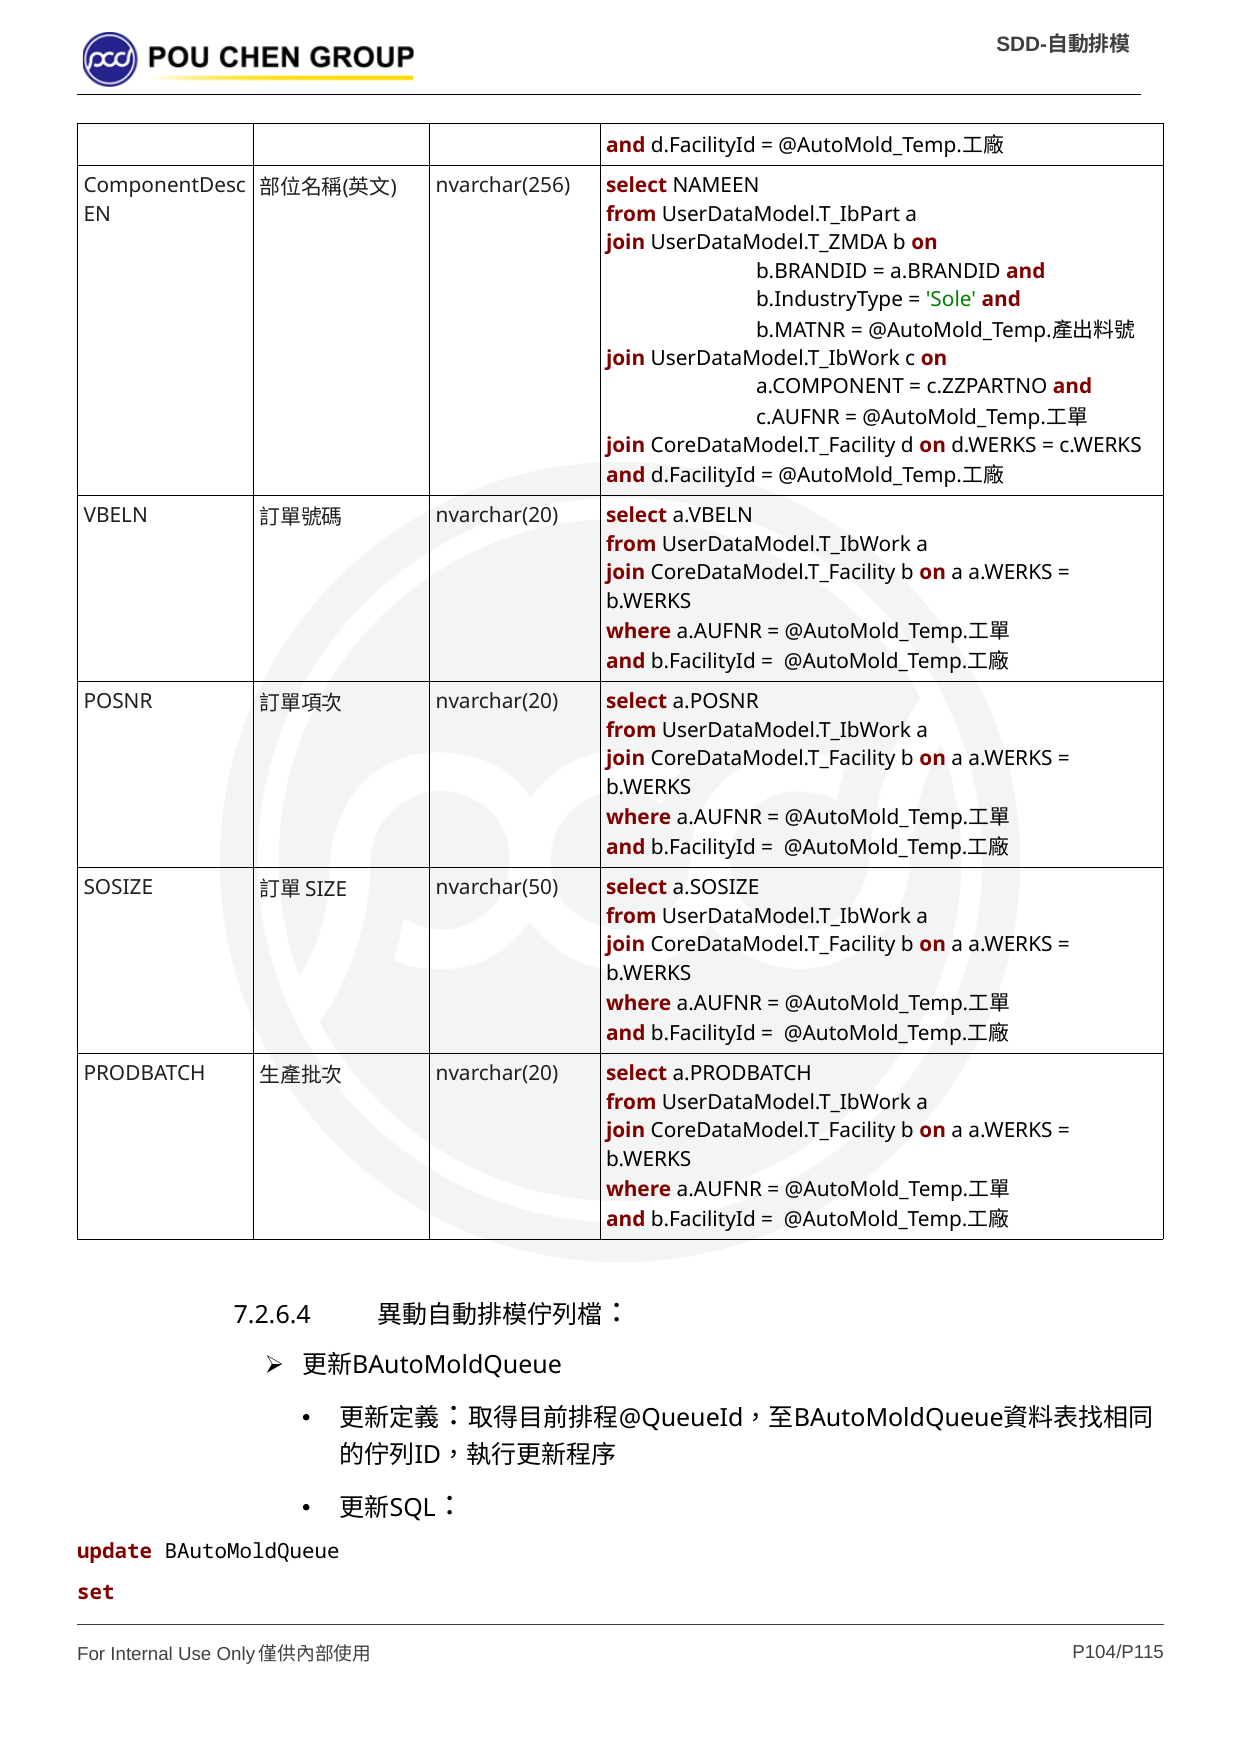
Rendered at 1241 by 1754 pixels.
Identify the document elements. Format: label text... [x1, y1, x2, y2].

picture [254, 682, 429, 867]
picture [430, 868, 600, 1053]
table_cell nvarchar(20) [430, 682, 600, 867]
picture [254, 868, 429, 1053]
table_cell select a.PRODBATCH from UserDataModel.T_IbWork a join CoreDataModel.T_Facility b on a a.WERKS = b.WERKS where a.AUFNR = @AutoMold_Temp.工單 and b.FacilityId = @AutoMold_Temp.工廠 [601, 1054, 1163, 1238]
picture [430, 462, 600, 495]
table_cell SOSIZE [78, 868, 253, 1053]
picture [220, 1240, 1021, 1263]
picture [601, 462, 1021, 495]
table_cell [430, 124, 600, 165]
picture [601, 682, 1021, 867]
list 更新定義：取得目前排程@QueueId，至BAutoMoldQueue資料表找相同的佇列ID，執行更新程序 [302, 1392, 1163, 1471]
picture [601, 868, 1021, 1053]
picture [220, 682, 253, 867]
table_cell select NAMEEN from UserDataModel.T_IbPart a join UserDataModel.T_ZMDA b on b.BRANDID = a.BRANDID and b.IndustryType = 'Sole' and b.MATNR = @AutoMold_Temp.產出料號 join UserDataModel.T_IbWork c on a.COMPONENT = c.ZZPARTNO and c.AUFNR = @AutoMold_Temp.工單 join CoreDataModel.T_Facility d on d.WERKS = c.WERKS and d.FacilityId = @AutoMold_Temp.工廠 [601, 166, 1163, 495]
picture [601, 1054, 1021, 1239]
picture [430, 1054, 600, 1239]
list 更新SQL： [302, 1482, 1163, 1525]
picture [254, 496, 429, 681]
picture [220, 462, 253, 495]
table_cell nvarchar(20) [430, 496, 600, 681]
table_cell [78, 124, 253, 165]
table_cell select a.SOSIZE from UserDataModel.T_IbWork a join CoreDataModel.T_Facility b on a a.WERKS = b.WERKS where a.AUFNR = @AutoMold_Temp.工單 and b.FacilityId = @AutoMold_Temp.工廠 [601, 868, 1163, 1053]
table_cell 訂單號碼 [254, 496, 429, 681]
table_cell 訂單項次 [254, 682, 429, 867]
table_cell VBELN [78, 496, 253, 681]
table_cell and d.FacilityId = @AutoMold_Temp.工廠 [601, 124, 1163, 165]
table_cell 生產批次 [254, 1054, 429, 1238]
table_cell PRODBATCH [78, 1054, 253, 1238]
list 更新BAutoMoldQueue [264, 1344, 1163, 1380]
text update BAutoMoldQueue [77, 1537, 1163, 1565]
table_cell 部位名稱(英文) [254, 166, 429, 495]
picture [430, 682, 600, 867]
table_cell [254, 124, 429, 165]
table_cell nvarchar(256) [430, 166, 600, 495]
table_cell ComponentDescEN [78, 166, 253, 495]
picture [254, 1054, 429, 1239]
picture [430, 496, 600, 681]
table_cell POSNR [78, 682, 253, 867]
picture [82, 32, 414, 87]
subtitle 異動自動排模佇列檔： [227, 1290, 1163, 1332]
picture [601, 496, 1021, 681]
table_cell nvarchar(20) [430, 1054, 600, 1238]
picture [220, 496, 253, 681]
table_cell 訂單SIZE [254, 868, 429, 1053]
text set [77, 1577, 1163, 1605]
table_cell select a.VBELN from UserDataModel.T_IbWork a join CoreDataModel.T_Facility b on a a.WERKS = b.WERKS where a.AUFNR = @AutoMold_Temp.工單 and b.FacilityId = @AutoMold_Temp.工廠 [601, 496, 1163, 681]
picture [220, 868, 253, 1053]
picture [220, 1054, 253, 1239]
picture [254, 462, 429, 495]
table_cell select a.POSNR from UserDataModel.T_IbWork a join CoreDataModel.T_Facility b on a a.WERKS = b.WERKS where a.AUFNR = @AutoMold_Temp.工單 and b.FacilityId = @AutoMold_Temp.工廠 [601, 682, 1163, 867]
table_cell nvarchar(50) [430, 868, 600, 1053]
